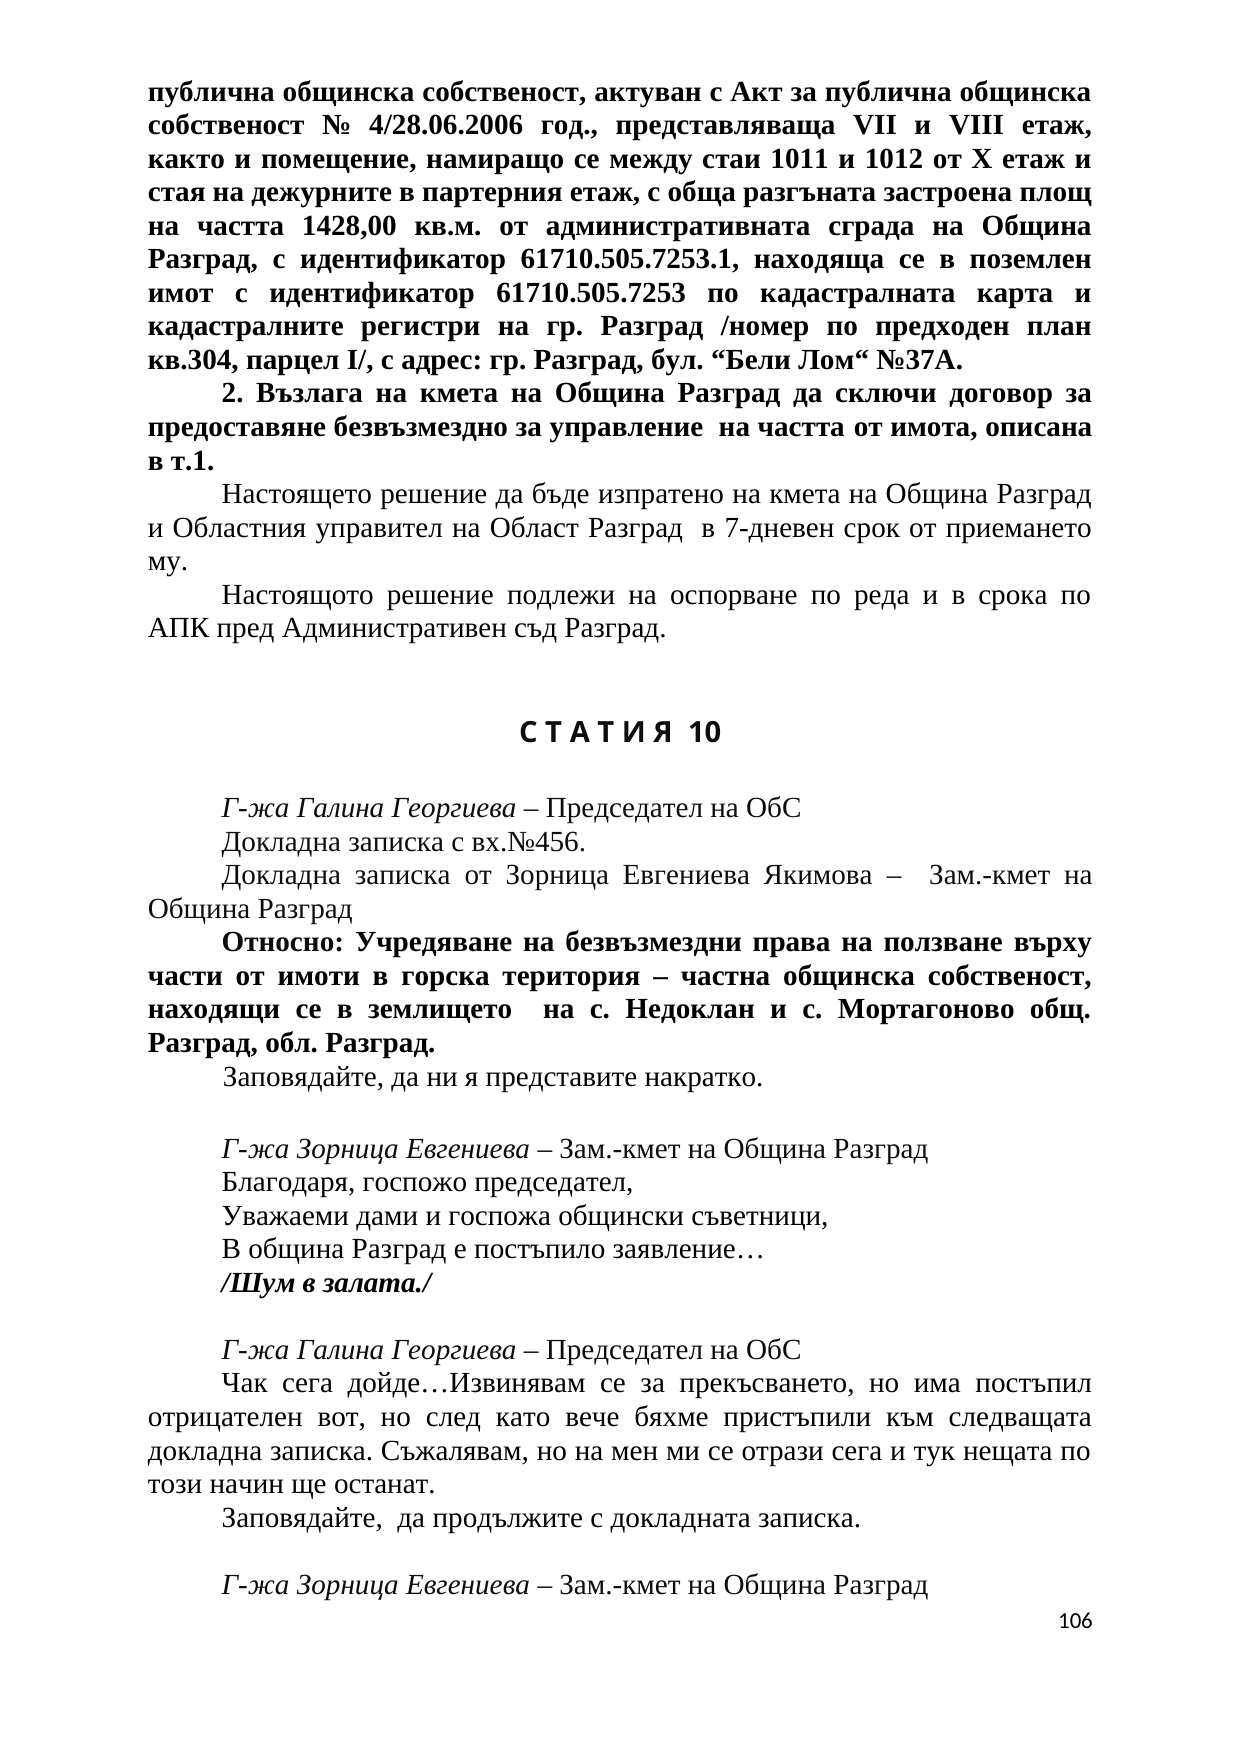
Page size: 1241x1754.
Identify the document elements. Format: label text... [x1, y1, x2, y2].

text 2. Възлага на кмета на Община Разград да сключи договор за предоставяне безвъзмездно за управление на частта от имота, описана в т.1. [148, 376, 1093, 476]
text Настоящото решение подлежи на оспорване по реда и в срока по АПК пред Административен съд Разград. [148, 577, 1093, 644]
list Чак сега дойде…Извинявам се за прекъсването, но има постъпил отрицателен вот, но след като вече бяхме пристъпили към следващата докладна записка. Съжалявам, но на мен ми се отрази сега и тук нещата по този начин ще останат. [148, 1366, 1093, 1500]
text Докладна записка от Зорница Евгениева Якимова – Зам.-кмет на Община Разград [148, 857, 1093, 924]
text Г-жа Галина Георгиева – Председател на ОбС [148, 790, 1093, 824]
text С Т А Т И Я 10 [148, 711, 1093, 751]
list Заповядайте, да продължите с докладната записка. [148, 1500, 1093, 1533]
text публична общинска собственост, актуван с Акт за публична общинска собственост № 4/28.06.2006 год., представляваща VII и VIII етаж, както и помещение, намиращо се между стаи 1011 и 1012 от Х етаж и стая на дежурните в партерния етаж, с обща разгъната застроена площ на частта 1428,00 кв.м. от административната сграда на Община Разград, с идентификатор 61710.505.7253.1, находяща се в поземлен имот с идентификатор 61710.505.7253 по кадастралната карта и кадастралните регистри на гр. Разград /номер по предходен план кв.304, парцел I/, с адрес: гр. Разград, бул. “Бели Лом“ №37А. [148, 74, 1093, 376]
text Настоящето решение да бъде изпратено на кмета на Община Разград и Областния управител на Област Разград в 7-дневен срок от приемането му. [148, 476, 1093, 577]
text Докладна записка с вх.№456. [148, 824, 1093, 857]
text /Шум в залата./ [148, 1265, 1093, 1298]
text Г-жа Зорница Евгениева – Зам.-кмет на Община Разград [148, 1131, 1093, 1164]
text Г-жа Зорница Евгениева – Зам.-кмет на Община Разград [148, 1567, 1093, 1600]
text Г-жа Галина Георгиева – Председател на ОбС [148, 1332, 1093, 1366]
list Заповядайте, да ни я представите накратко. [223, 1059, 1093, 1092]
text Относно: Учредяване на безвъзмездни права на ползване върху части от имоти в горска територия – частна общинска собственост, находящи се в землището на с. Недоклан и с. Мортагоново общ. Разград, обл. Разград. [148, 924, 1093, 1059]
text Уважаеми дами и госпожа общински съветници, [148, 1198, 1093, 1231]
text Благодаря, госпожо председател, [148, 1164, 1093, 1198]
text В община Разград е постъпило заявление… [148, 1231, 1093, 1265]
